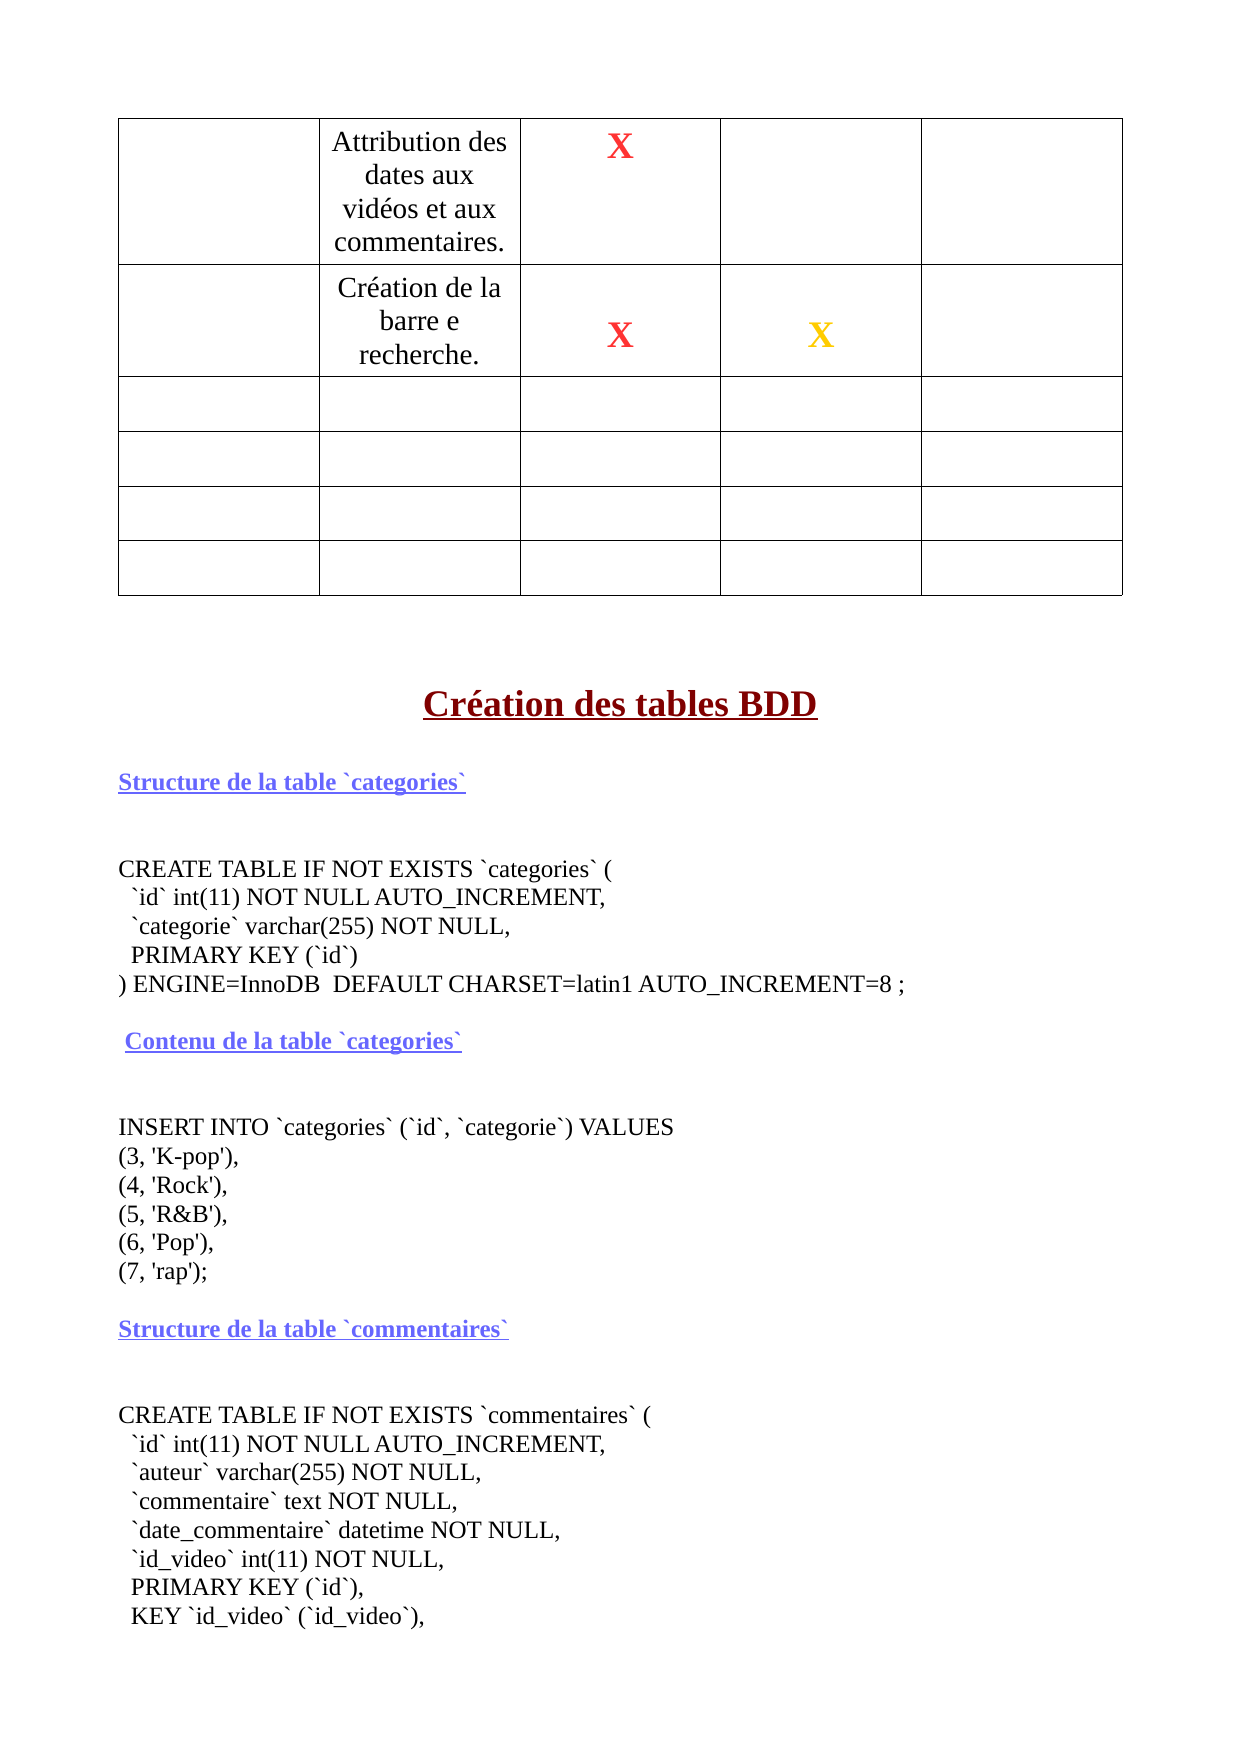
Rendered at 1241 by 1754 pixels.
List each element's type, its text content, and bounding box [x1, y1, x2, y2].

text CREATE TABLE IF NOT EXISTS `commentaires` ( [118, 1400, 1122, 1429]
table_cell [320, 541, 520, 595]
table_cell [320, 432, 520, 486]
text `id` int(11) NOT NULL AUTO_INCREMENT, [118, 1429, 1122, 1457]
text PRIMARY KEY (`id`) [118, 940, 1122, 969]
table_cell [119, 541, 319, 595]
text ) ENGINE=InnoDB DEFAULT CHARSET=latin1 AUTO_INCREMENT=8 ; [118, 969, 1122, 997]
text `id_video` int(11) NOT NULL, [118, 1544, 1122, 1572]
text CREATE TABLE IF NOT EXISTS `categories` ( [118, 854, 1122, 882]
table_cell [320, 487, 520, 540]
table_cell [922, 377, 1122, 431]
table_header X [521, 265, 720, 376]
table_cell [922, 487, 1122, 540]
table_cell [721, 432, 921, 486]
table_cell [320, 377, 520, 431]
text Structure de la table `categories` [118, 767, 1122, 796]
table_cell [721, 377, 921, 431]
table_cell [119, 377, 319, 431]
table_cell [521, 432, 720, 486]
text (3, 'K-pop'), [118, 1141, 1122, 1170]
text PRIMARY KEY (`id`), [118, 1572, 1122, 1601]
table_header X [721, 265, 921, 376]
table_cell [922, 432, 1122, 486]
text `date_commentaire` datetime NOT NULL, [118, 1515, 1122, 1544]
table_cell [721, 487, 921, 540]
table_header Création de la barre e recherche. [320, 265, 520, 376]
text (5, 'R&B'), [118, 1199, 1122, 1227]
text (6, 'Pop'), [118, 1227, 1122, 1256]
text Structure de la table `commentaires` [118, 1314, 1122, 1342]
text Contenu de la table `categories` [118, 1026, 1122, 1055]
table_cell [922, 119, 1122, 264]
text INSERT INTO `categories` (`id`, `categorie`) VALUES [118, 1112, 1122, 1141]
table_header [119, 265, 319, 376]
table_cell [521, 377, 720, 431]
table_cell [119, 487, 319, 540]
table_cell [721, 541, 921, 595]
text (4, 'Rock'), [118, 1170, 1122, 1199]
text `id` int(11) NOT NULL AUTO_INCREMENT, [118, 882, 1122, 911]
text `commentaire` text NOT NULL, [118, 1486, 1122, 1515]
table_cell [521, 487, 720, 540]
table_cell [119, 119, 319, 264]
table_cell Attribution des dates aux vidéos et aux commentaires. [320, 119, 520, 264]
text `auteur` varchar(255) NOT NULL, [118, 1457, 1122, 1486]
text (7, 'rap'); [118, 1256, 1122, 1285]
text `categorie` varchar(255) NOT NULL, [118, 911, 1122, 940]
table_cell [922, 541, 1122, 595]
table_cell X [521, 119, 720, 264]
table_cell [521, 541, 720, 595]
text Création des tables BDD [118, 681, 1122, 724]
table_cell [721, 119, 921, 264]
table_header [922, 265, 1122, 376]
table_cell [119, 432, 319, 486]
text KEY `id_video` (`id_video`), [118, 1601, 1122, 1630]
